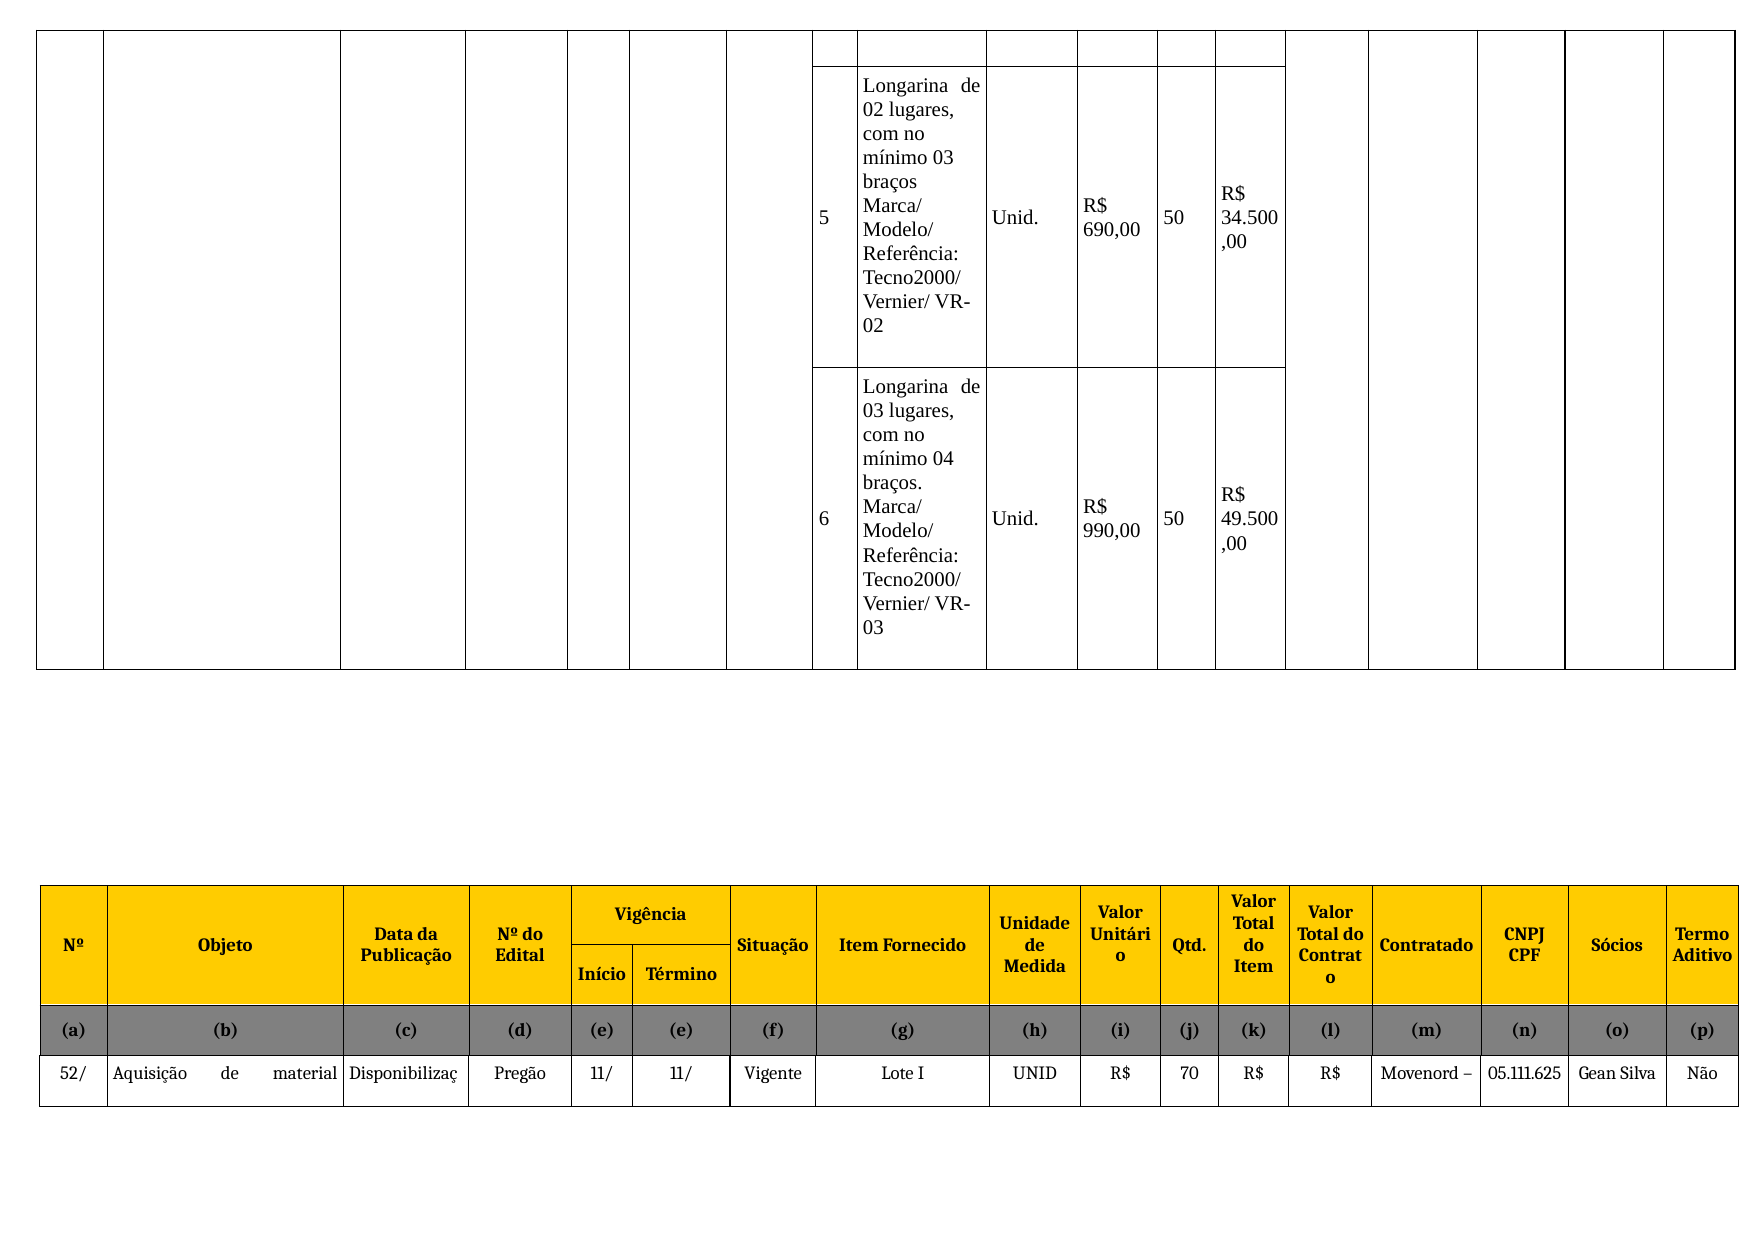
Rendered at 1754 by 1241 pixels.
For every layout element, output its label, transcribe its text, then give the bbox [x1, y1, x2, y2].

table_cell [630, 31, 726, 668]
table_cell (e) [572, 1006, 632, 1055]
table_cell [104, 31, 340, 668]
table_cell R$ 990,00 [1078, 368, 1157, 668]
table_header Qtd. [1161, 886, 1218, 1004]
table_cell (l) [1290, 1006, 1372, 1055]
table_cell [858, 31, 986, 66]
table_cell (e) [633, 1006, 730, 1055]
table_header CNPJ CPF [1482, 886, 1568, 1004]
table_cell (n) [1482, 1006, 1568, 1055]
table_header Situação [731, 886, 816, 1004]
table_cell 11/ [572, 1056, 632, 1106]
table_cell Longarina de 03 lugares, com no mínimo 04 braços. Marca/Modelo/Referência: Tecno2000/ Vernier/ VR-03 [858, 368, 986, 668]
table_header Objeto [108, 886, 343, 1004]
table_cell [1566, 31, 1663, 668]
table_cell Unid. [987, 368, 1077, 668]
table_cell R$ [1081, 1056, 1160, 1106]
table_cell 70 [1161, 1056, 1218, 1106]
table_header Sócios [1569, 886, 1666, 1004]
table_cell [37, 31, 103, 668]
table_cell [1078, 31, 1157, 66]
table_cell [466, 31, 567, 668]
table_header Unidade de Medida [990, 886, 1080, 1004]
table_cell [1664, 31, 1734, 668]
table_cell 05.111.625 [1481, 1056, 1568, 1106]
table_cell Vigente [731, 1056, 815, 1106]
table_cell R$ 49.500,00 [1216, 368, 1285, 668]
table_cell UNID [990, 1056, 1080, 1106]
table_cell [987, 31, 1077, 66]
table_cell 50 [1158, 67, 1215, 367]
table_cell (g) [817, 1006, 989, 1055]
table_cell [813, 31, 857, 66]
table_cell [341, 31, 465, 668]
table_header Nº [41, 886, 107, 1004]
table_cell [1369, 31, 1477, 668]
table_header Nº do Edital [470, 886, 571, 1004]
table_header Data da Publicação [344, 886, 469, 1004]
table_cell (m) [1373, 1006, 1481, 1055]
table_cell R$ 34.500,00 [1216, 67, 1285, 367]
table_cell (a) [41, 1006, 107, 1055]
table_cell (b) [108, 1006, 343, 1055]
table_cell (d) [470, 1006, 571, 1055]
table_cell 50 [1158, 368, 1215, 668]
table_cell (f) [731, 1006, 816, 1055]
table_cell Aquisição de material [108, 1056, 343, 1106]
table_cell R$ [1289, 1056, 1371, 1106]
table_cell Movenord – [1372, 1056, 1480, 1106]
table_cell Início [572, 945, 632, 1004]
table_cell Não [1667, 1056, 1738, 1106]
table_cell (p) [1667, 1006, 1738, 1055]
table_cell [1286, 31, 1368, 668]
table_header Contratado [1373, 886, 1481, 1004]
table_cell [1478, 31, 1564, 668]
table_cell (i) [1081, 1006, 1160, 1055]
table_header Vigência [572, 886, 730, 944]
table_cell [1158, 31, 1215, 66]
table_cell Lote I [816, 1056, 989, 1106]
table_header Valor Total do Item [1219, 886, 1289, 1004]
table_cell Unid. [987, 67, 1077, 367]
table_cell 5 [813, 67, 857, 367]
table_cell R$ [1219, 1056, 1288, 1106]
table_cell 52/ [40, 1056, 107, 1106]
table_header Termo Aditivo [1667, 886, 1738, 1004]
table_cell (j) [1161, 1006, 1218, 1055]
table_cell (c) [344, 1006, 469, 1055]
table_cell 6 [813, 368, 857, 668]
table_header Valor Total do Contrato [1290, 886, 1372, 1004]
table_cell Disponibilizaç [344, 1056, 468, 1106]
table_header Item Fornecido [817, 886, 989, 1004]
table_header Valor Unitário [1081, 886, 1160, 1004]
table_cell [1216, 31, 1285, 66]
table_cell [727, 31, 812, 668]
table_cell (k) [1219, 1006, 1289, 1055]
table_cell R$ 690,00 [1078, 67, 1157, 367]
table_cell (h) [990, 1006, 1080, 1055]
table_cell Término [633, 945, 730, 1004]
table_cell Longarina de 02 lugares, com no mínimo 03 braços Marca/Modelo/Referência: Tecno2000/ Vernier/ VR-02 [858, 67, 986, 367]
table_cell [568, 31, 629, 668]
table_cell (o) [1569, 1006, 1666, 1055]
table_cell Pregão [469, 1056, 571, 1106]
table_cell 11/ [633, 1056, 729, 1106]
table_cell Gean Silva [1569, 1056, 1666, 1106]
